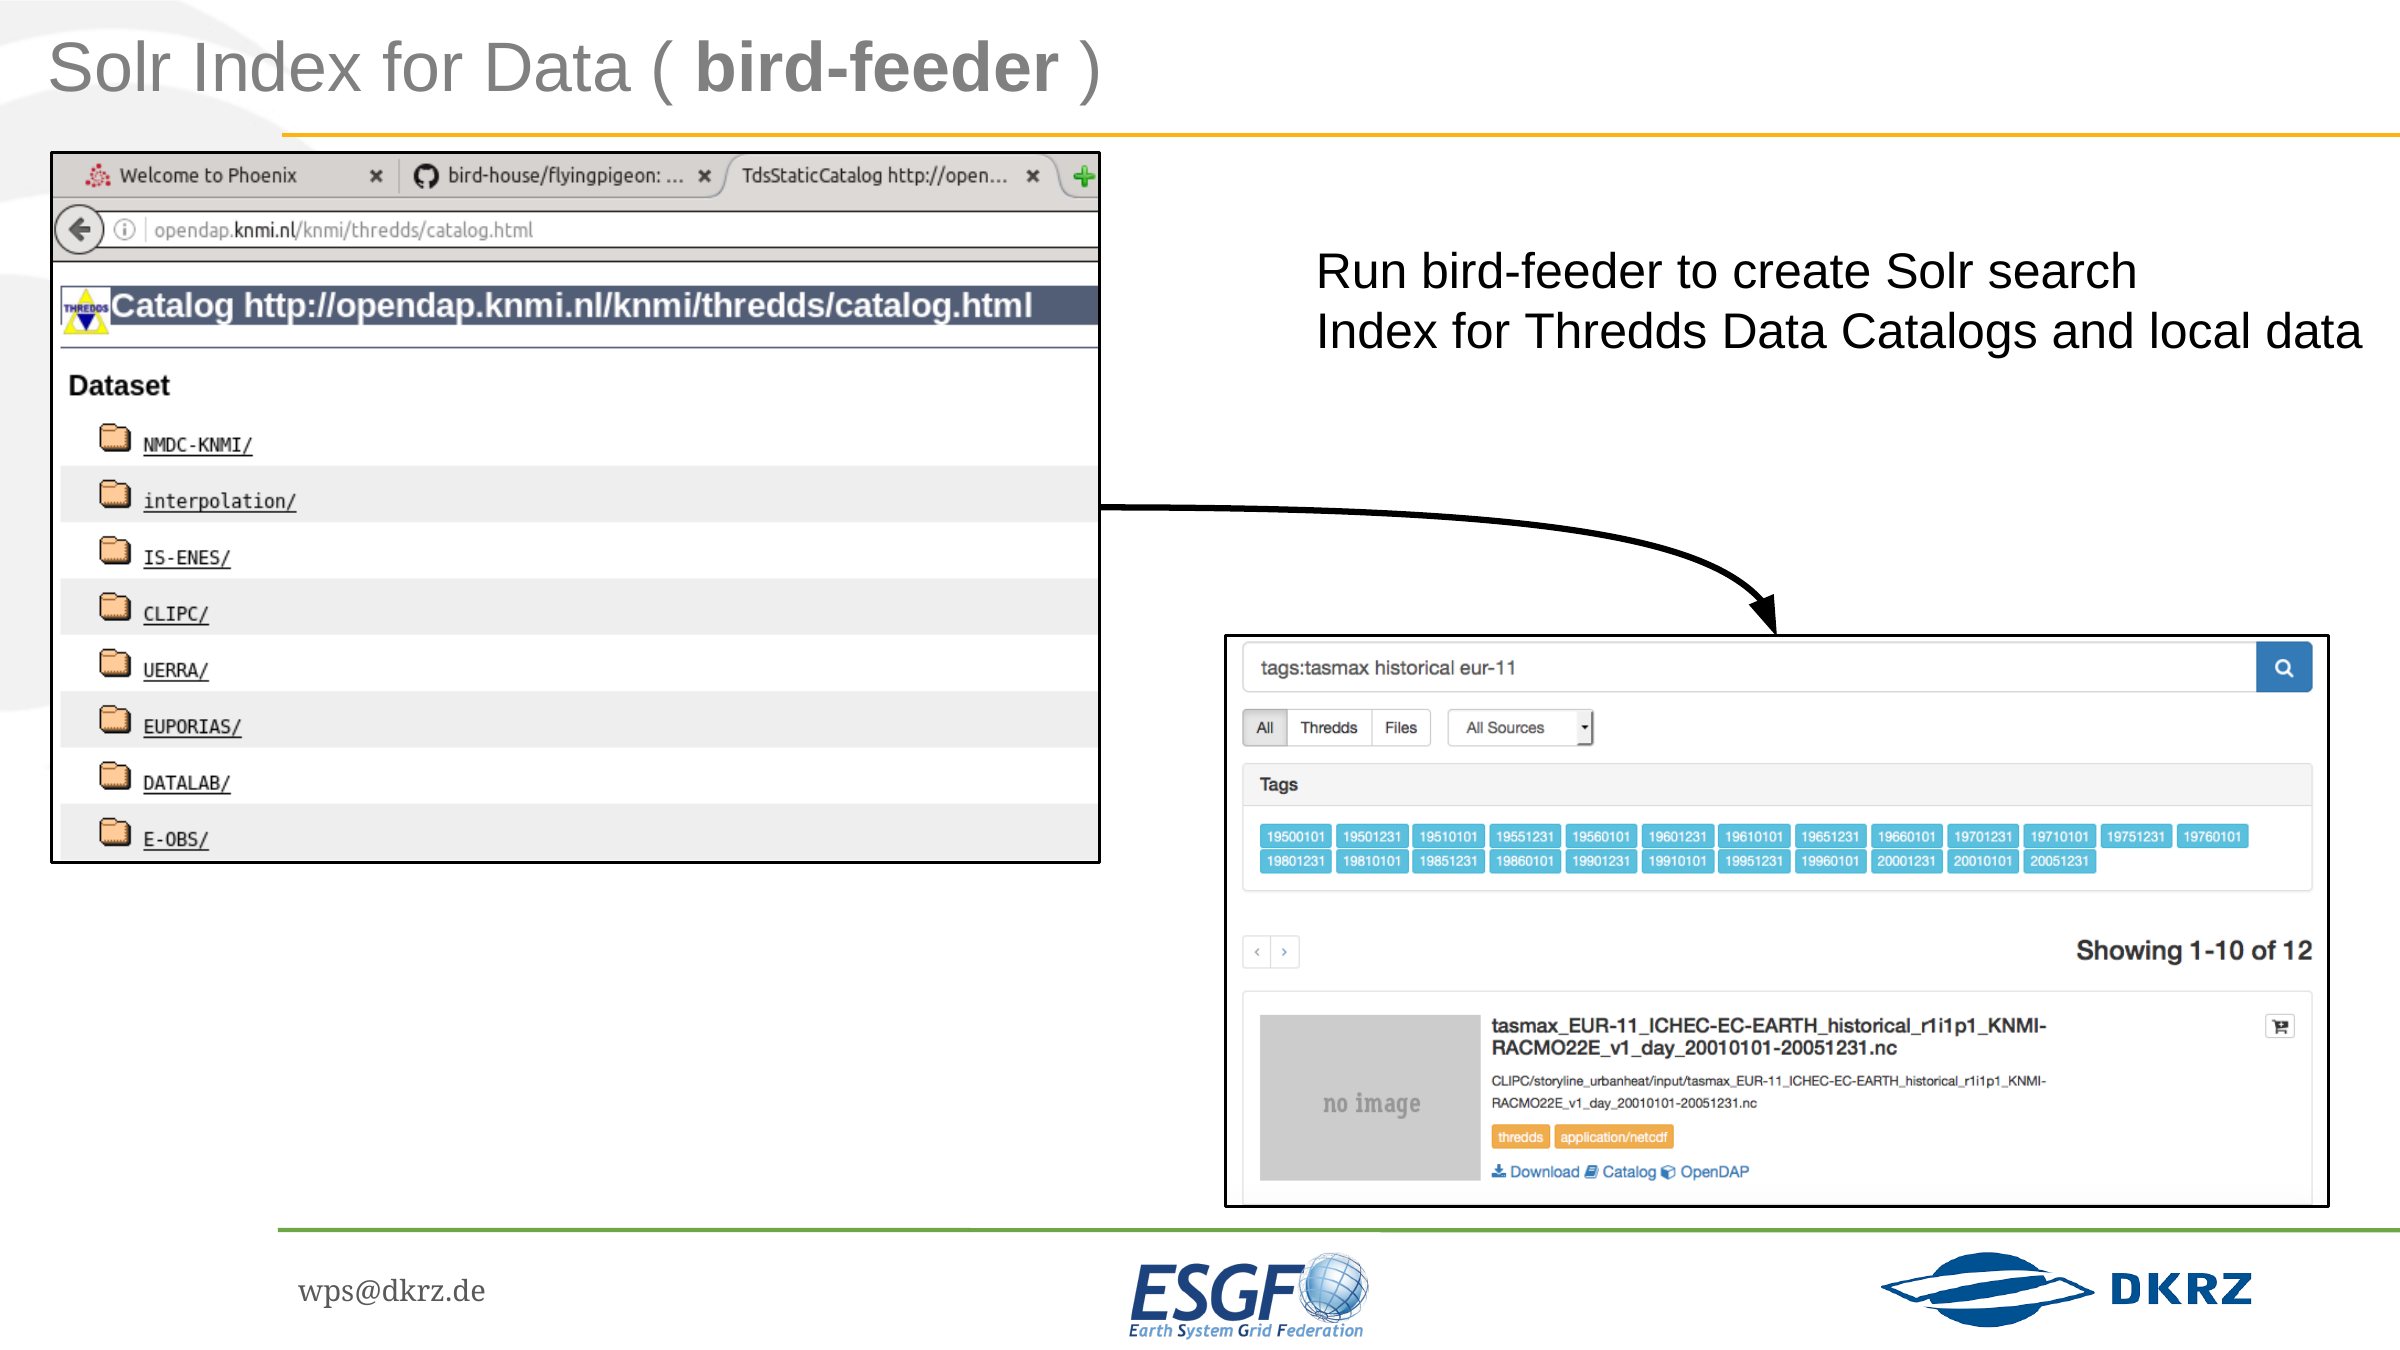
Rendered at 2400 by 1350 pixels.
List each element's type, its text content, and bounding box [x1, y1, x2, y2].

picture [53, 153, 1099, 862]
picture [1074, 1179, 1418, 1350]
text_box Solr Index for Data ( bird-feeder ) [47, 0, 1394, 130]
text_box Run bird-feeder to create Solr search Index for Thredds Data Catalogs and local data [1301, 231, 2379, 367]
picture [1879, 1244, 2259, 1335]
picture [0, 0, 977, 786]
picture [1227, 636, 2327, 1205]
